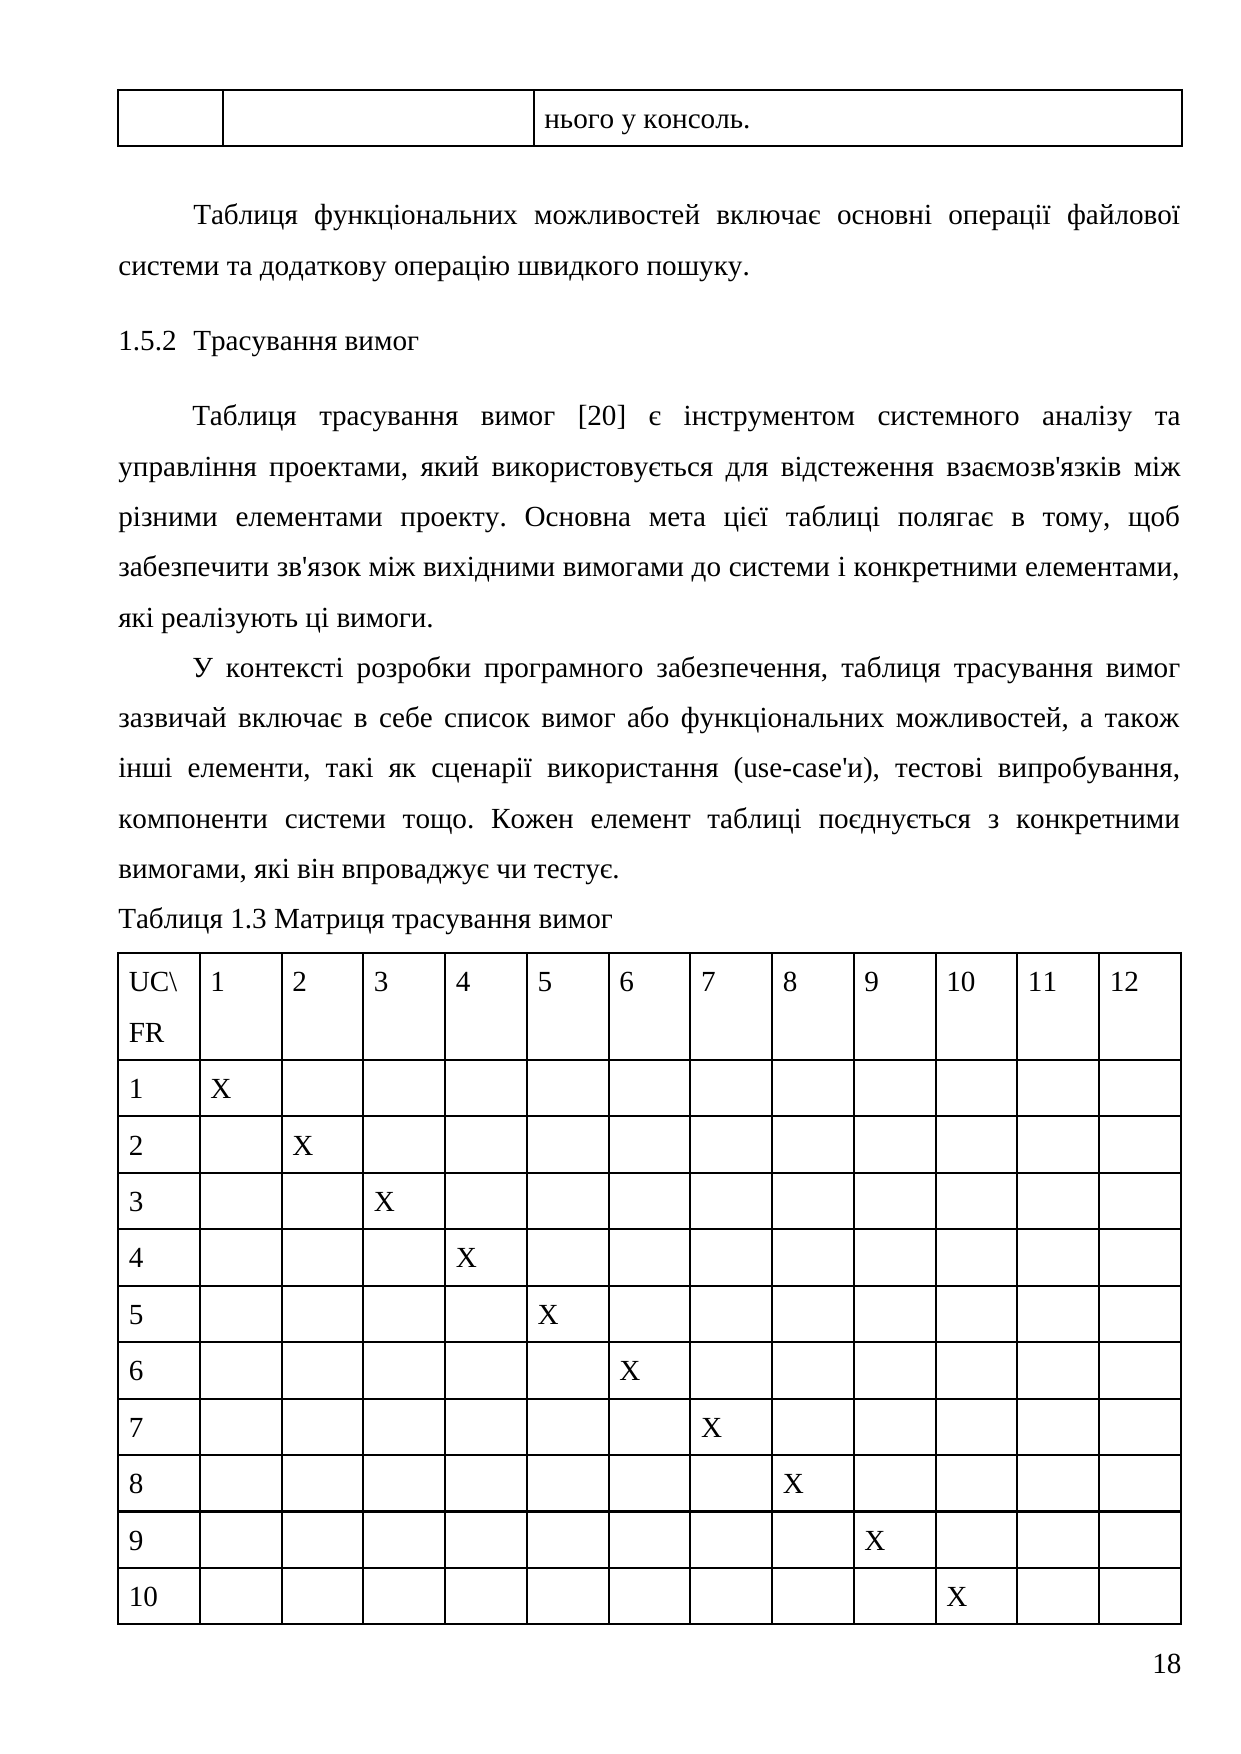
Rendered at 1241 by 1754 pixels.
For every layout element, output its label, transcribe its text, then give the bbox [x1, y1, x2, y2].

table_cell 7 [119, 1400, 199, 1454]
table_cell [446, 1061, 526, 1115]
table_cell [528, 1117, 608, 1172]
table_cell [937, 1343, 1016, 1397]
table_cell [364, 1513, 444, 1567]
table_cell X [610, 1343, 689, 1397]
table_cell [937, 1400, 1016, 1454]
table_cell X [283, 1117, 362, 1172]
table_cell [610, 1174, 689, 1228]
table_cell [364, 1117, 444, 1172]
table_cell [691, 1230, 771, 1284]
table_cell 4 [119, 1230, 199, 1284]
table_cell [773, 1287, 853, 1341]
table_cell [1018, 1230, 1098, 1284]
table_cell [1100, 1456, 1180, 1510]
table_cell [610, 1513, 689, 1567]
table_cell [610, 1287, 689, 1341]
table_header UC\FR [119, 954, 199, 1059]
text Таблиця трасування вимог [20] є інструментом системного аналізу та управління проектами, який використовується для відстеження взаємозв'язків між різними елементами проекту. Основна мета цієї таблиці полягає в тому, щоб забезпечити зв'язок між вихідними вимогами до системи і конкретними елементами, які реалізують ці вимоги. [118, 398, 1181, 633]
table_cell [855, 1117, 935, 1172]
table_cell [119, 91, 222, 145]
table_cell [610, 1230, 689, 1284]
table_cell [446, 1456, 526, 1510]
table_cell [201, 1569, 281, 1623]
table_cell [937, 1230, 1016, 1284]
table_cell [937, 1061, 1016, 1115]
table_cell [691, 1117, 771, 1172]
table_header 7 [691, 954, 771, 1059]
table_cell [1018, 1400, 1098, 1454]
table_header 12 [1100, 954, 1180, 1059]
table_header 2 [283, 954, 362, 1059]
table_cell [773, 1569, 853, 1623]
table_header 4 [446, 954, 526, 1059]
table_cell [773, 1117, 853, 1172]
table_cell [773, 1174, 853, 1228]
table_cell [446, 1174, 526, 1228]
table_cell X [364, 1174, 444, 1228]
table_cell [855, 1456, 935, 1510]
table_cell 2 [119, 1117, 199, 1172]
table_cell [937, 1117, 1016, 1172]
table_cell [773, 1061, 853, 1115]
table_cell [610, 1400, 689, 1454]
table_cell [283, 1569, 362, 1623]
table_cell [364, 1061, 444, 1115]
table_cell [773, 1343, 853, 1397]
table_cell [610, 1061, 689, 1115]
table_cell [446, 1287, 526, 1341]
table_cell [691, 1061, 771, 1115]
table_cell [691, 1513, 771, 1567]
table_cell [283, 1343, 362, 1397]
table_cell [1018, 1513, 1098, 1567]
table_cell [364, 1343, 444, 1397]
table_cell [528, 1230, 608, 1284]
table_cell X [201, 1061, 281, 1115]
table_cell [528, 1569, 608, 1623]
table_cell [201, 1287, 281, 1341]
table_cell [691, 1287, 771, 1341]
table_cell [937, 1513, 1016, 1567]
table_cell X [937, 1569, 1016, 1623]
table_cell [937, 1456, 1016, 1510]
table_cell [446, 1117, 526, 1172]
table_cell 3 [119, 1174, 199, 1228]
table_cell [224, 91, 533, 145]
table_cell [691, 1569, 771, 1623]
table_cell [201, 1174, 281, 1228]
table_cell [1018, 1174, 1098, 1228]
table_cell 6 [119, 1343, 199, 1397]
table_cell [201, 1230, 281, 1284]
table_cell [446, 1569, 526, 1623]
table_cell [1100, 1174, 1180, 1228]
table_cell [364, 1569, 444, 1623]
table_cell [364, 1230, 444, 1284]
table_header 6 [610, 954, 689, 1059]
table_header 3 [364, 954, 444, 1059]
table_cell [1018, 1287, 1098, 1341]
table_cell X [528, 1287, 608, 1341]
table_cell [1100, 1287, 1180, 1341]
table_cell [855, 1174, 935, 1228]
table_cell [1100, 1569, 1180, 1623]
table_cell [1100, 1400, 1180, 1454]
table_cell [283, 1061, 362, 1115]
table_cell [201, 1456, 281, 1510]
table_cell X [446, 1230, 526, 1284]
table_cell 9 [119, 1513, 199, 1567]
table_cell [283, 1230, 362, 1284]
table_cell 1 [119, 1061, 199, 1115]
table_cell [855, 1287, 935, 1341]
table_cell [691, 1174, 771, 1228]
table_cell 5 [119, 1287, 199, 1341]
table_header 10 [937, 954, 1016, 1059]
table_cell нього у консоль. [535, 91, 1181, 145]
table_cell [773, 1513, 853, 1567]
table_cell [855, 1061, 935, 1115]
table_cell [610, 1456, 689, 1510]
table_cell [855, 1569, 935, 1623]
table_cell [1018, 1117, 1098, 1172]
table_cell [283, 1174, 362, 1228]
table_cell [937, 1287, 1016, 1341]
table_cell [446, 1400, 526, 1454]
table_cell [201, 1343, 281, 1397]
table_cell [1018, 1061, 1098, 1115]
table_cell [773, 1400, 853, 1454]
table_cell [855, 1400, 935, 1454]
table_cell [283, 1400, 362, 1454]
table_cell 8 [119, 1456, 199, 1510]
table_cell [1100, 1230, 1180, 1284]
table_cell [446, 1343, 526, 1397]
table_header 5 [528, 954, 608, 1059]
table_cell [283, 1287, 362, 1341]
table_cell 10 [119, 1569, 199, 1623]
table_cell [364, 1456, 444, 1510]
table_cell [364, 1400, 444, 1454]
table_cell [528, 1343, 608, 1397]
table_cell [773, 1230, 853, 1284]
table_cell [283, 1456, 362, 1510]
table_cell X [691, 1400, 771, 1454]
table_cell [1018, 1456, 1098, 1510]
table_cell [1100, 1343, 1180, 1397]
text У контексті розробки програмного забезпечення, таблиця трасування вимог зазвичай включає в себе список вимог або функціональних можливостей, а також інші елементи, такі як сценарії використання (use-case'и), тестові випробування, компоненти системи тощо. Кожен елемент таблиці поєднується з конкретними вимогами, які він впроваджує чи тестує. [118, 650, 1181, 885]
table_cell [1018, 1569, 1098, 1623]
table_header 9 [855, 954, 935, 1059]
table_cell [201, 1117, 281, 1172]
table_cell X [855, 1513, 935, 1567]
table_cell [1100, 1061, 1180, 1115]
table_cell [610, 1117, 689, 1172]
table_cell X [773, 1456, 853, 1510]
table_cell [364, 1287, 444, 1341]
table_cell [528, 1400, 608, 1454]
table_cell [283, 1513, 362, 1567]
table_cell [855, 1230, 935, 1284]
table_cell [528, 1174, 608, 1228]
table_cell [446, 1513, 526, 1567]
table_cell [610, 1569, 689, 1623]
text Таблиця функціональних можливостей включає основні операції файлової системи та додаткову операцію швидкого пошуку. [118, 197, 1181, 281]
table_cell [691, 1343, 771, 1397]
table_cell [201, 1513, 281, 1567]
table_cell [691, 1456, 771, 1510]
table_cell [528, 1456, 608, 1510]
table_header 1 [201, 954, 281, 1059]
table_cell [937, 1174, 1016, 1228]
subtitle Трасування вимог [118, 323, 1181, 357]
table_cell [855, 1343, 935, 1397]
table_header 8 [773, 954, 853, 1059]
table_cell [528, 1061, 608, 1115]
table_cell [1100, 1117, 1180, 1172]
table_header 11 [1018, 954, 1098, 1059]
list Матриця трасування вимог [118, 902, 1181, 935]
table_cell [201, 1400, 281, 1454]
table_cell [528, 1513, 608, 1567]
table_cell [1018, 1343, 1098, 1397]
table_cell [1100, 1513, 1180, 1567]
